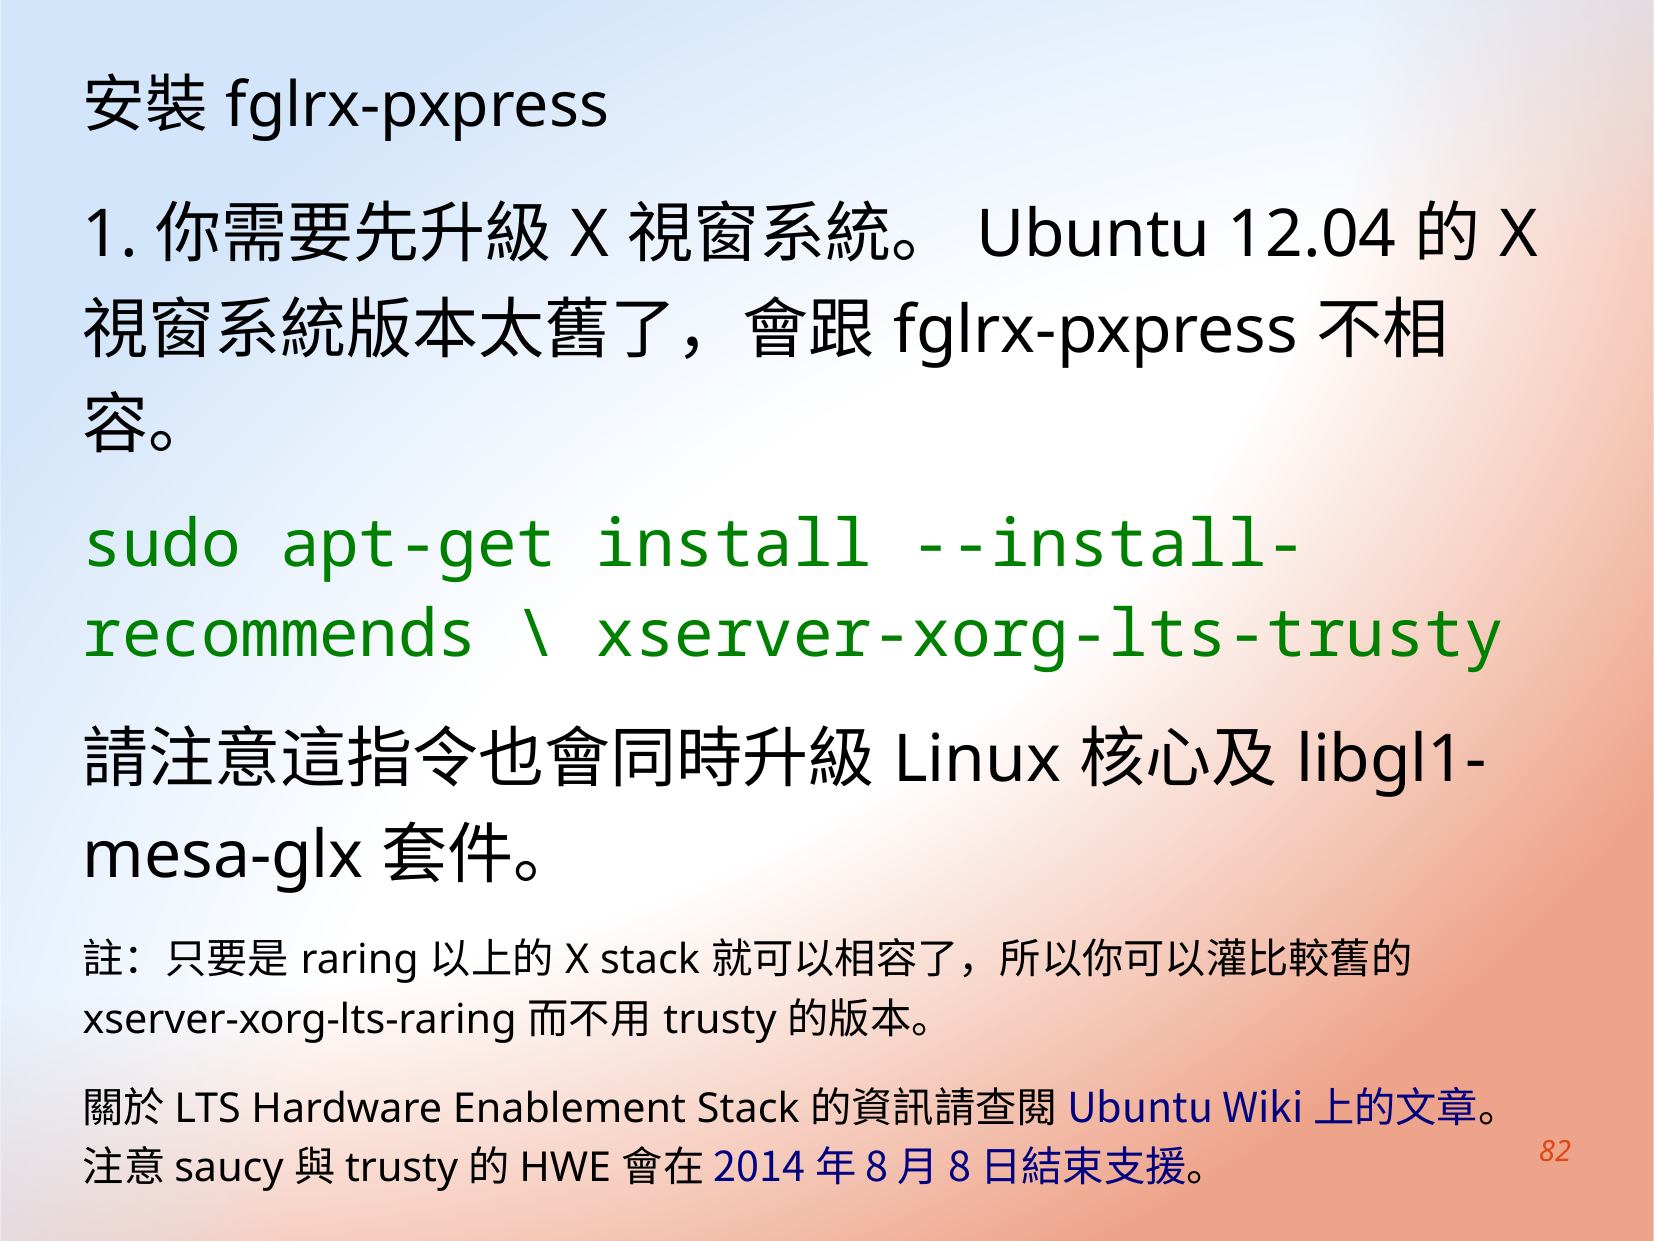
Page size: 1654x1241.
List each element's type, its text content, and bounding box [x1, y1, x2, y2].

picture [0, 0, 1654, 1241]
list 1.你需要先升級X視窗系統。Ubuntu 12.04的X視窗系統版本太舊了，會跟fglrx-pxpress不相容。 sudo apt-get install --install-recommends \ xserver-xorg-lts-trusty 請注意這指令也會同時升級Linux核心及libgl1-mesa-glx套件。 註：只要是raring以上的X stack就可以相容了，所以你可以灌比較舊的xserver-xorg-lts-raring而不用trusty的版本。 關於 LTS Hardware Enablement Stack 的資訊請查閱 Ubuntu Wiki 上的文章。 注意 saucy 與 trusty 的 HWE 會在 2014 年 8 月 8 日結束支援。 [82, 180, 1571, 1201]
title 安裝fglrx-pxpress [82, 49, 1571, 151]
